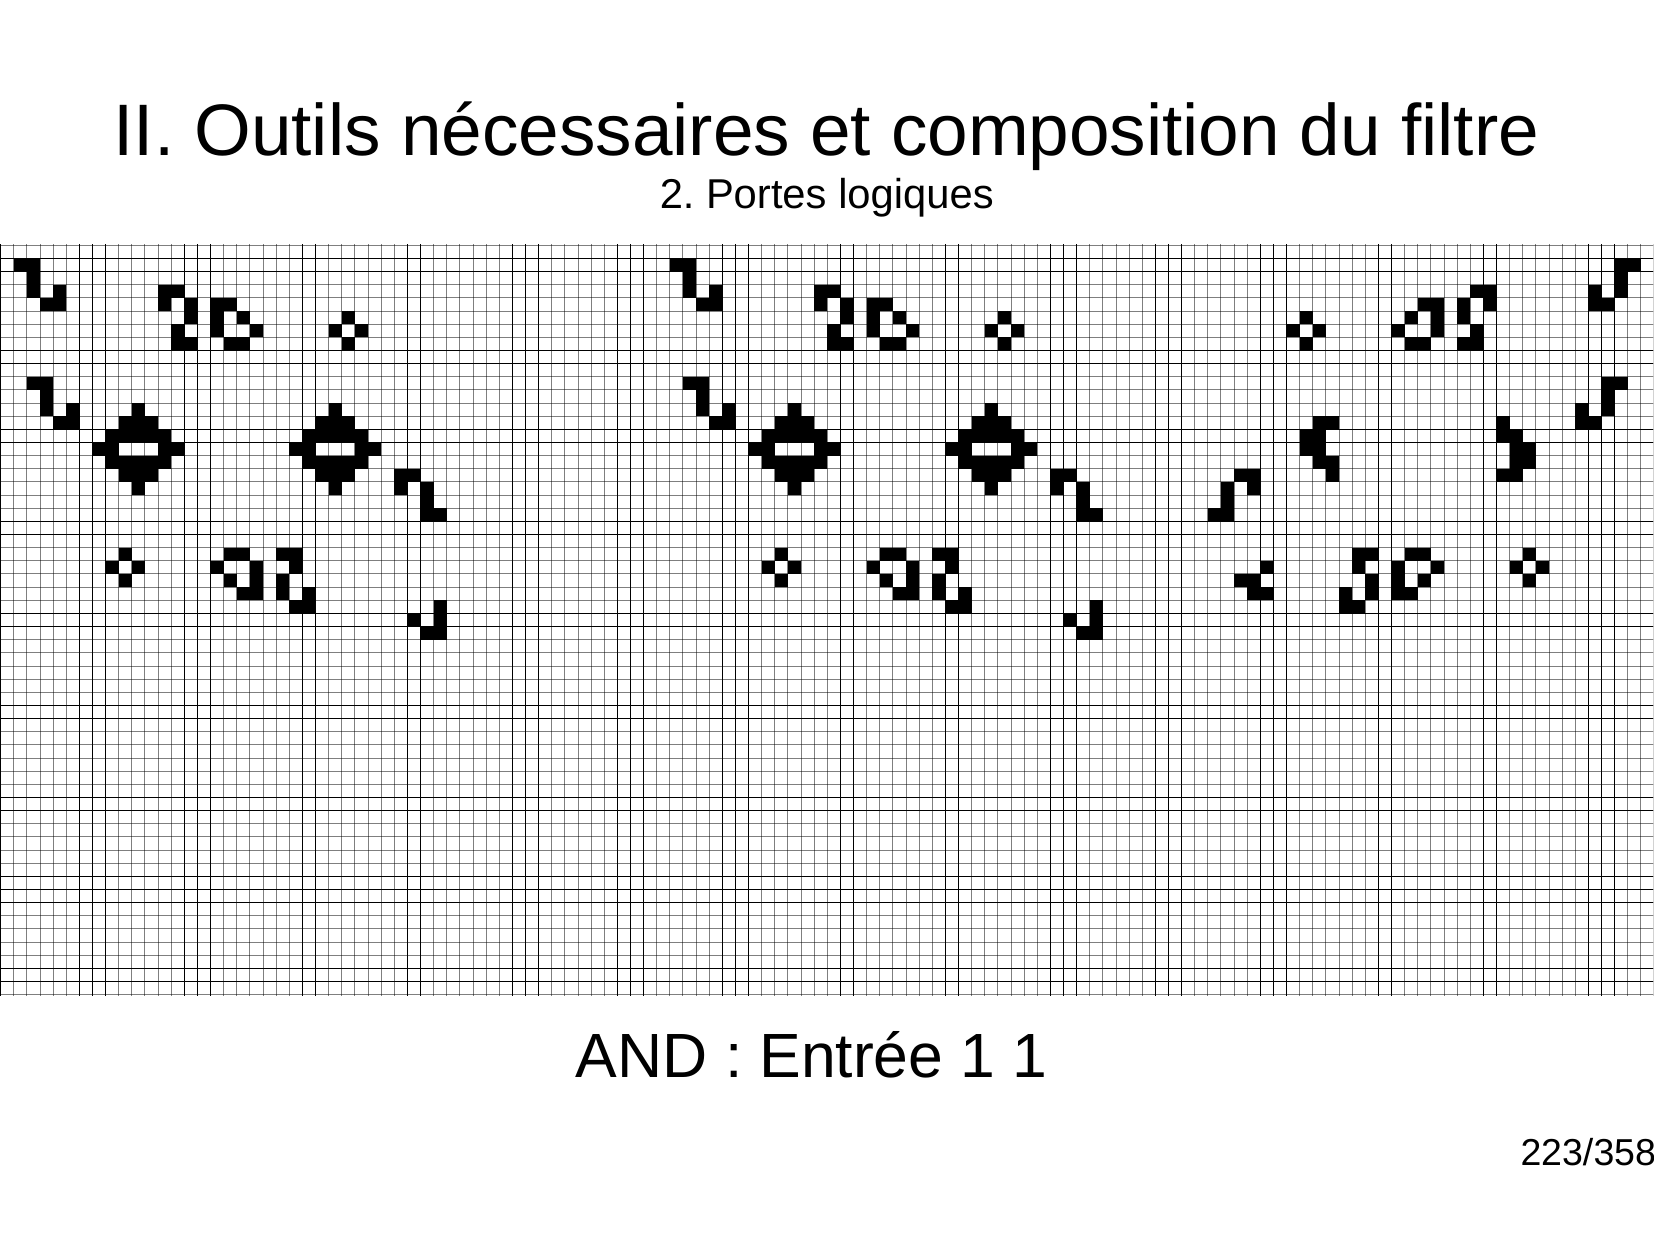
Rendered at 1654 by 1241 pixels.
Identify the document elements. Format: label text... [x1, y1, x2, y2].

title II. Outils nécessaires et composition du filtre 2. Portes logiques [82, 49, 1571, 257]
text_box <number>/358 [1505, 1124, 1654, 1182]
text_box AND : Entrée 1 1 [561, 1013, 1063, 1099]
picture [0, 244, 1654, 996]
